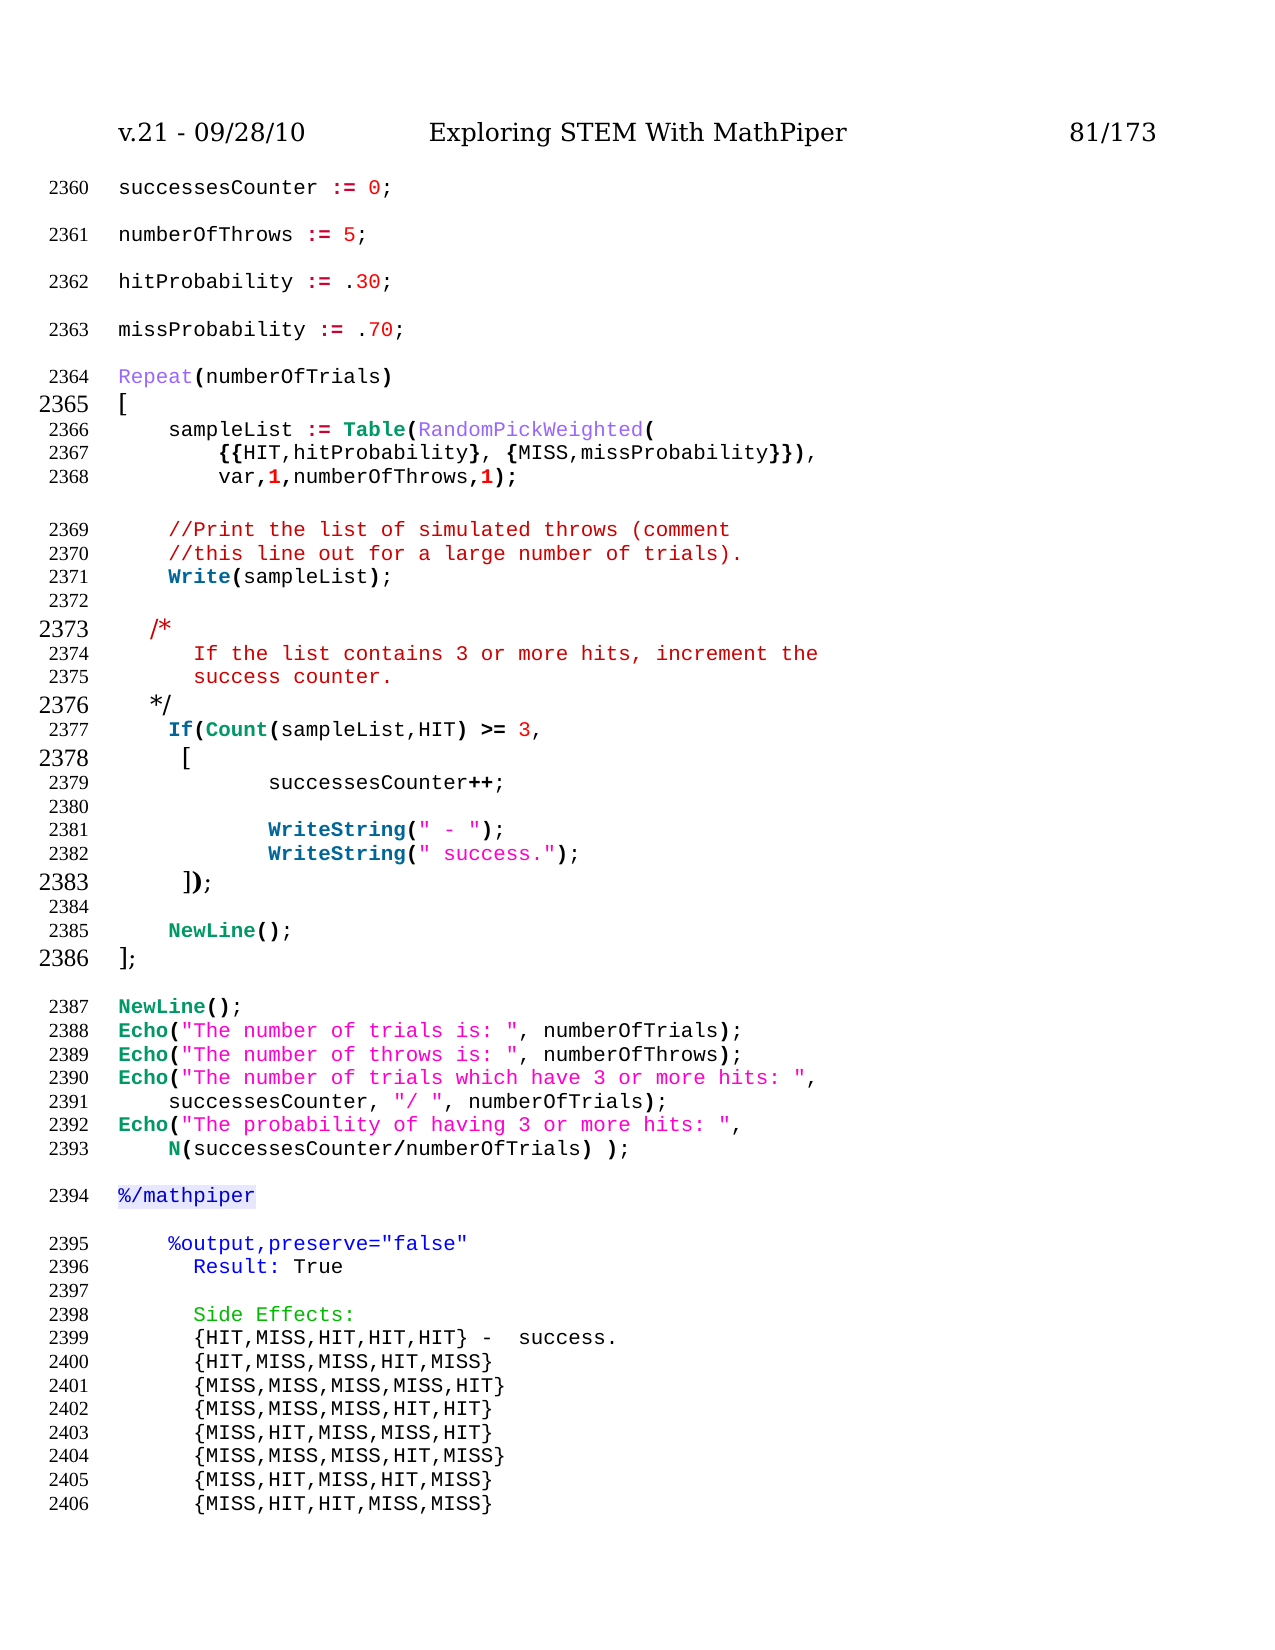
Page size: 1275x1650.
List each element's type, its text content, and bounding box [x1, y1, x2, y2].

text Repeat(numberOfTrials) [118, 366, 1157, 389]
text NewLine(); [118, 996, 1157, 1020]
text Write(sampleList); [118, 566, 1157, 590]
text Side Effects: [118, 1304, 1157, 1327]
text [ [118, 389, 1157, 419]
text //this line out for a large number of trials). [118, 543, 1157, 566]
text ]; [118, 943, 1157, 973]
text */ [118, 690, 1157, 719]
text {MISS,MISS,MISS,HIT,MISS} [118, 1446, 1157, 1469]
text successesCounter++; [118, 772, 1157, 796]
text numberOfThrows := 5; [118, 224, 1157, 248]
text [ [118, 743, 1157, 772]
text {MISS,HIT,MISS,HIT,MISS} [118, 1469, 1157, 1493]
text success counter. [118, 667, 1157, 690]
text {MISS,MISS,MISS,HIT,HIT} [118, 1398, 1157, 1422]
text If the list contains 3 or more hits, increment the [118, 643, 1157, 667]
text NewLine(); [118, 920, 1157, 943]
text Echo("The number of throws is: ", numberOfThrows); [118, 1043, 1157, 1067]
text Echo("The number of trials is: ", numberOfTrials); [118, 1020, 1157, 1043]
text successesCounter, "/ ", numberOfTrials); [118, 1091, 1157, 1114]
text {MISS,HIT,HIT,MISS,MISS} [118, 1493, 1157, 1516]
text successesCounter := 0; [118, 177, 1157, 200]
text WriteString(" - "); [118, 819, 1157, 843]
text N(successesCounter/numberOfTrials) ); [118, 1138, 1157, 1162]
text sampleList := Table(RandomPickWeighted( [118, 419, 1157, 442]
text WriteString(" success."); [118, 843, 1157, 867]
text {MISS,MISS,MISS,MISS,HIT} [118, 1374, 1157, 1398]
text var,1,numberOfThrows,1); [118, 466, 1157, 490]
text {{HIT,hitProbability}, {MISS,missProbability}}), [118, 442, 1157, 466]
text If(Count(sampleList,HIT) >= 3, [118, 719, 1157, 743]
text Result: True [118, 1256, 1157, 1280]
text ]); [118, 867, 1157, 896]
text {MISS,HIT,MISS,MISS,HIT} [118, 1422, 1157, 1446]
text missProbability := .70; [118, 319, 1157, 342]
text hitProbability := .30; [118, 271, 1157, 295]
text //Print the list of simulated throws (comment [118, 519, 1157, 543]
text {HIT,MISS,HIT,HIT,HIT} - success. [118, 1327, 1157, 1351]
text {HIT,MISS,MISS,HIT,MISS} [118, 1351, 1157, 1374]
text /* [118, 614, 1157, 643]
text Echo("The number of trials which have 3 or more hits: ", [118, 1067, 1157, 1091]
text %/mathpiper [118, 1185, 1157, 1209]
text %output,preserve="false" [118, 1233, 1157, 1256]
text Echo("The probability of having 3 or more hits: ", [118, 1114, 1157, 1138]
